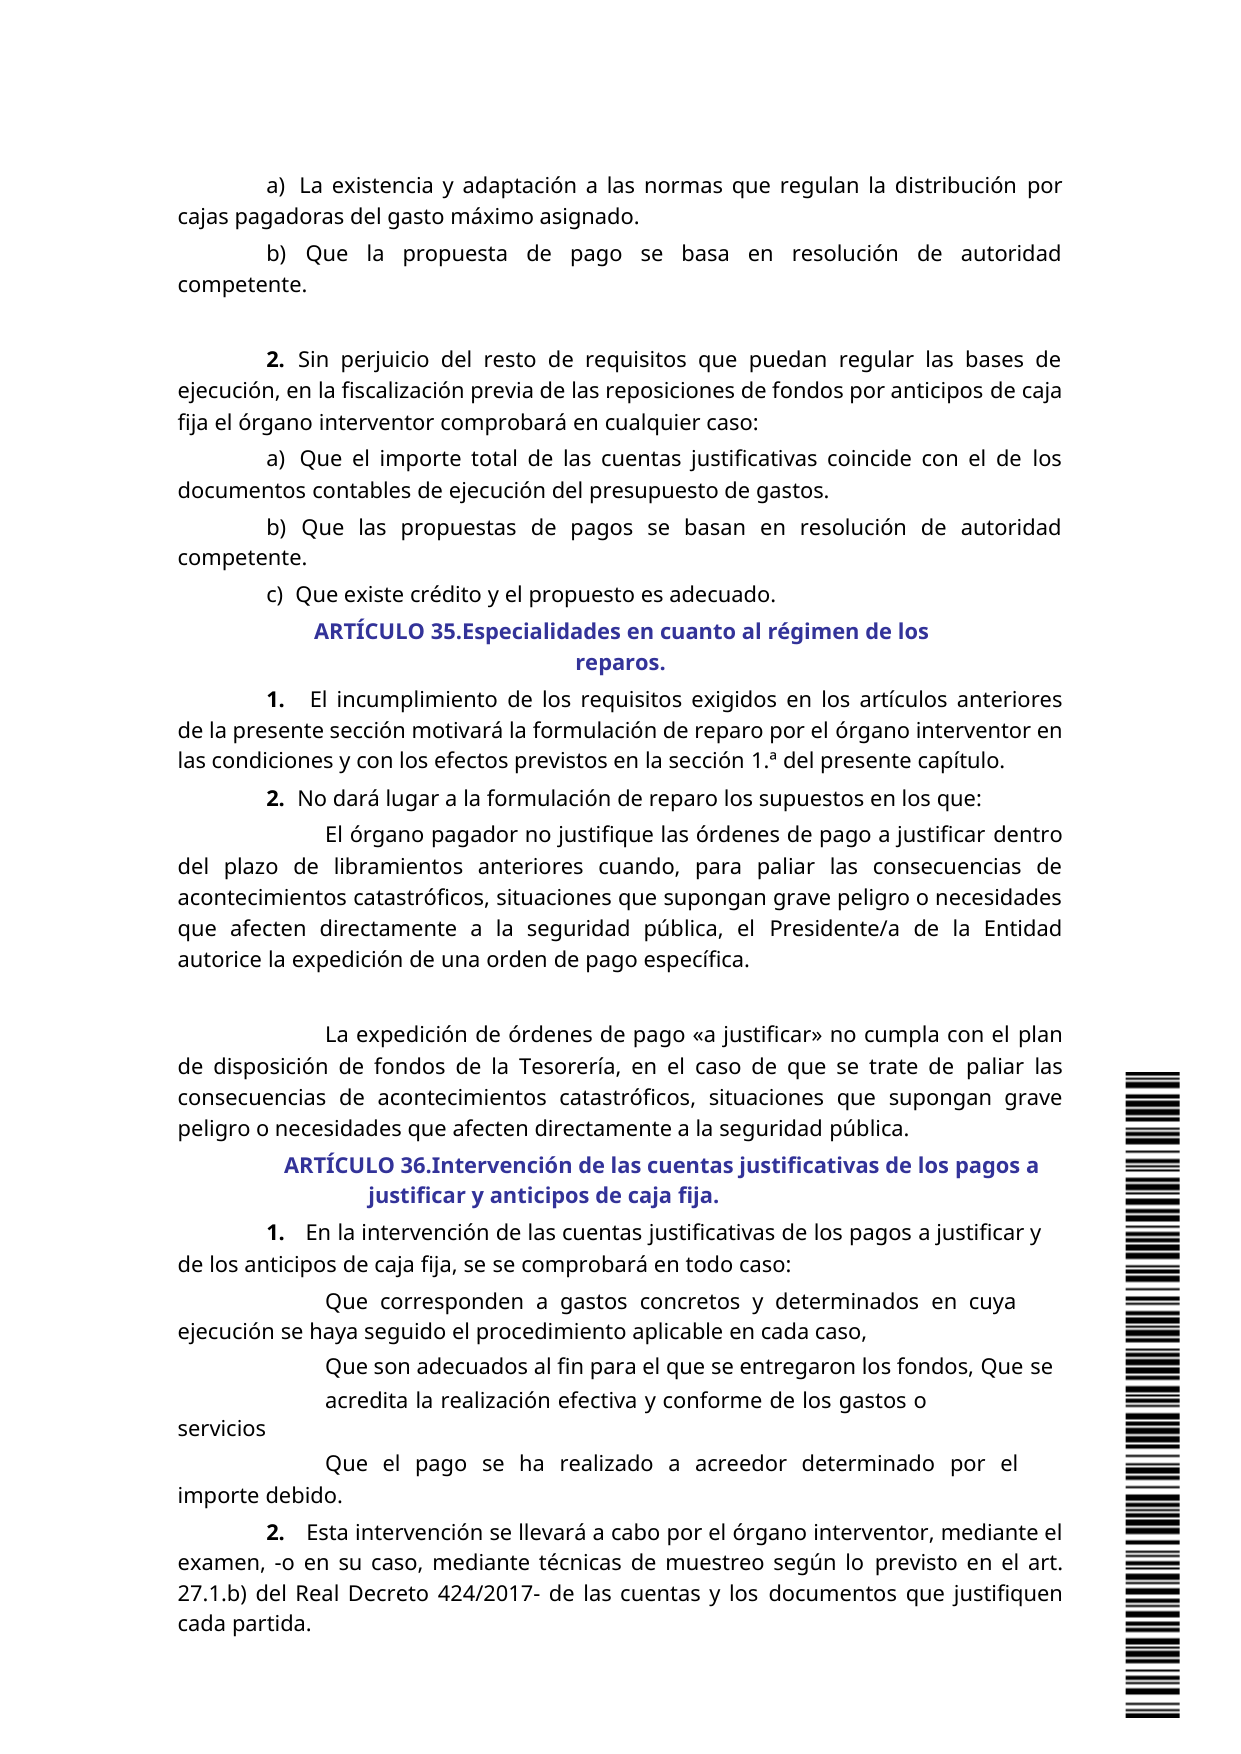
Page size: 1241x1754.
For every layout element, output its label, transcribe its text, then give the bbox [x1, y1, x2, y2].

list No dará lugar a la formulación de reparo los supuestos en los que: [266, 782, 1192, 812]
text El órgano pagador no justifique las órdenes de pago a justificar dentro del plazo de libramientos anteriores cuando, para paliar las consecuencias de acontecimientos catastróficos, situaciones que supongan grave peligro o necesidades que afecten directamente a la seguridad pública, el Presidente/a de la Entidad autorice la expedición de una orden de pago específica. [177, 819, 1062, 974]
list Sin perjuicio del resto de requisitos que puedan regular las bases de ejecución, en la fiscalización previa de las reposiciones de fondos por anticipos de caja fija el órgano interventor comprobará en cualquier caso: [177, 344, 1062, 436]
text servicios [177, 1415, 1125, 1441]
subtitle ARTÍCULO 35.Especialidades en cuanto al régimen de los [314, 616, 1192, 646]
text [1180, 1415, 1192, 1441]
list Que la propuesta de pago se basa en resolución de autoridad competente. [177, 238, 1062, 298]
list Que existe crédito y el propuesto es adecuado. [266, 579, 1192, 609]
text Que corresponden a gastos concretos y determinados en cuya ejecución se haya seguido el procedimiento aplicable en cada caso, [177, 1286, 1067, 1346]
list En la intervención de las cuentas justificativas de los pagos a justificar y de los anticipos de caja fija, se se comprobará en todo caso: [177, 1217, 1063, 1278]
text importe debido. [177, 1479, 1125, 1509]
list La existencia y adaptación a las normas que regulan la distribución por cajas pagadoras del gasto máximo asignado. [177, 170, 1062, 231]
text La expedición de órdenes de pago «a justificar» no cumpla con el plan de disposición de fondos de la Tesorería, en el caso de que se trate de paliar las consecuencias de acontecimientos catastróficos, situaciones que supongan grave peligro o necesidades que afecten directamente a la seguridad pública. [177, 1019, 1063, 1143]
list Esta intervención se llevará a cabo por el órgano interventor, mediante el examen, -o en su caso, mediante técnicas de muestreo según lo previsto en el art. 27.1.b) del Real Decreto 424/2017- de las cuentas y los documentos que justifiquen cada partida. [177, 1517, 1063, 1638]
list Que el importe total de las cuentas justificativas coincide con el de los documentos contables de ejecución del presupuesto de gastos. [177, 443, 1062, 504]
picture [1125, 1072, 1180, 1718]
text reparos. [282, 647, 958, 677]
text [1180, 1479, 1192, 1509]
list El incumplimiento de los requisitos exigidos en los artículos anteriores de la presente sección motivará la formulación de reparo por el órgano interventor en las condiciones y con los efectos previstos en la sección 1.ª del presente capítulo. [177, 684, 1063, 775]
list Que las propuestas de pagos se basan en resolución de autoridad competente. [177, 512, 1063, 572]
text Que son adecuados al fin para el que se entregaron los fondos, Que se acredita la realización efectiva y conforme de los gastos o [325, 1347, 1063, 1415]
text Que el pago se ha realizado a acreedor determinado por el [325, 1448, 1125, 1478]
subtitle ARTÍCULO 36.Intervención de las cuentas justificativas de los pagos a justificar y anticipos de caja fija. [284, 1150, 1047, 1210]
